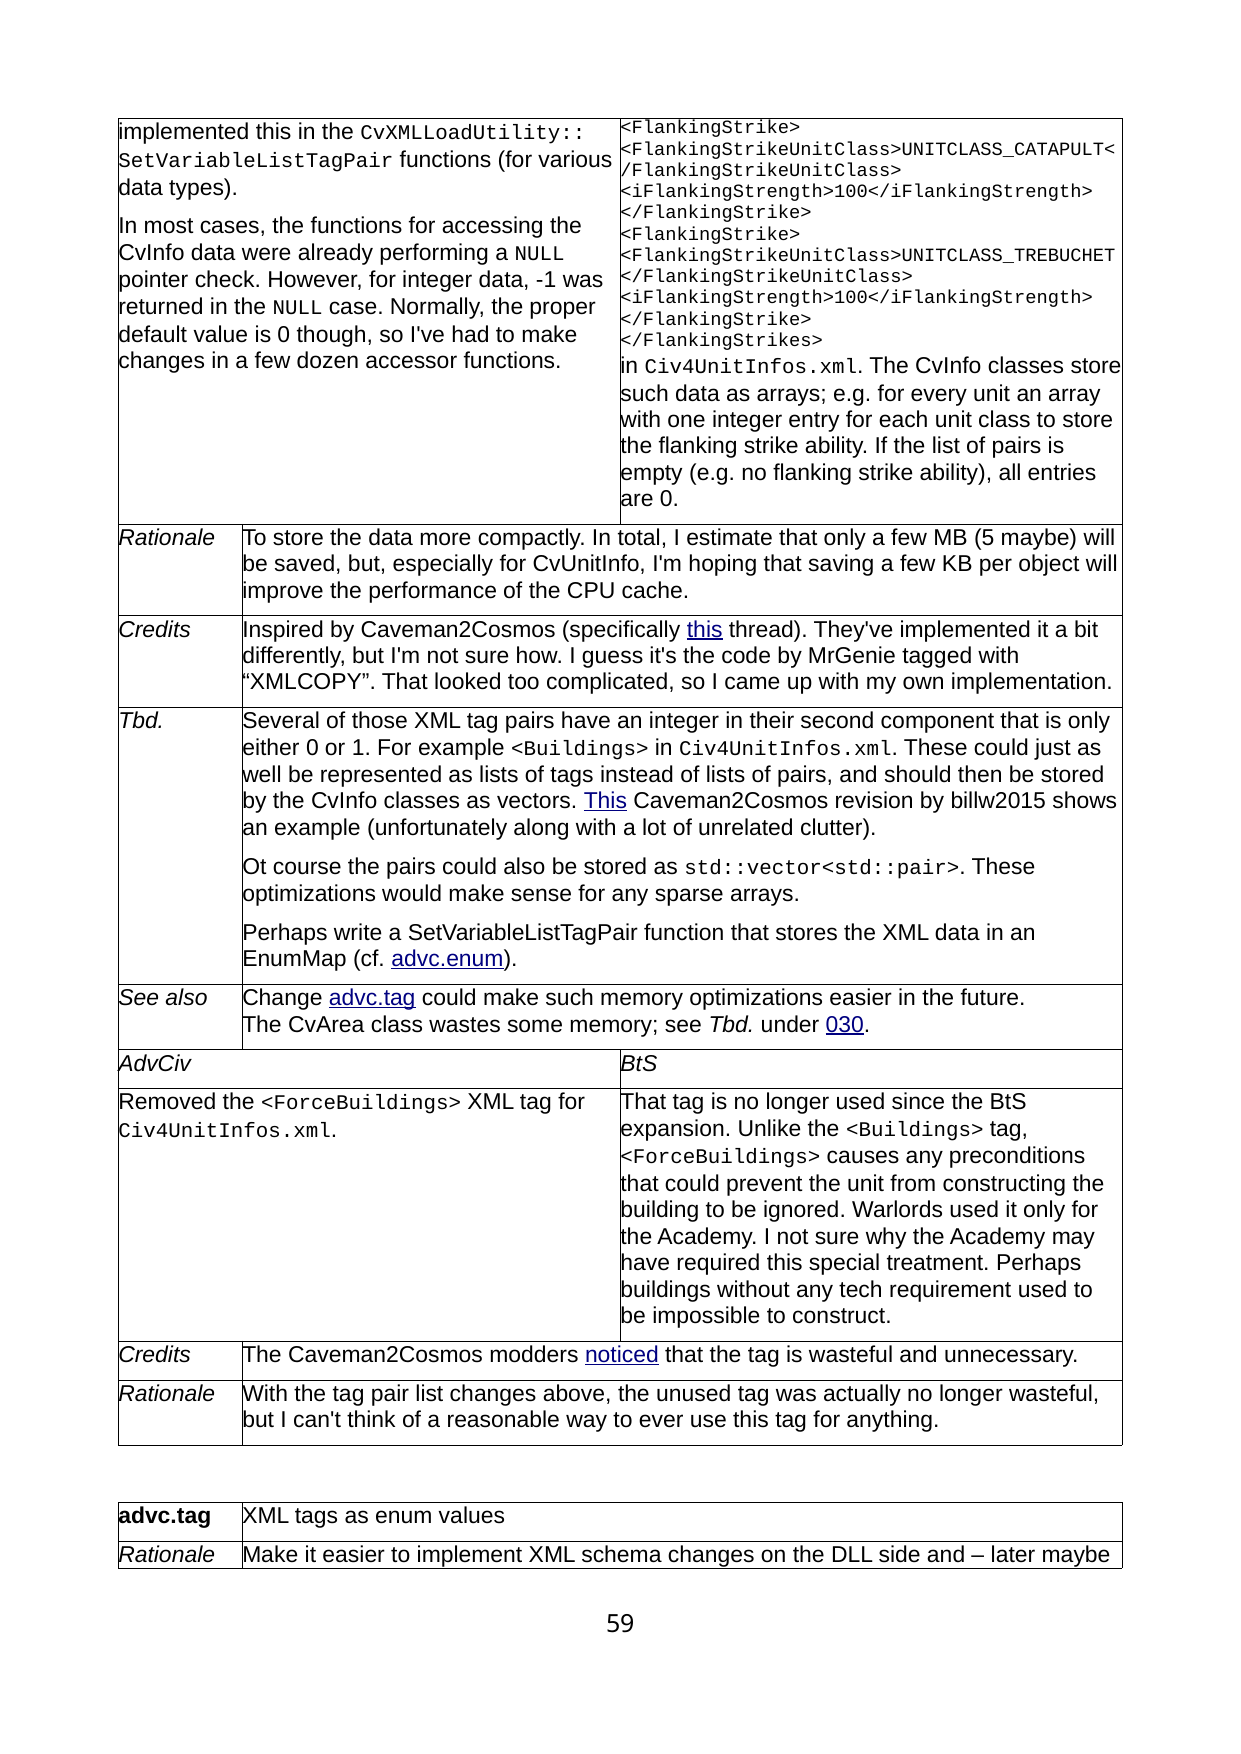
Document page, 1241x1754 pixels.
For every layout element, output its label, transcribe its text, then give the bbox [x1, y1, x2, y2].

table_cell Rationale [119, 525, 242, 615]
table_cell implemented this in the CvXMLLoadUtility:: SetVariableListTagPair functions (for various data types). In most cases, the functions for accessing the CvInfo data were already performing a NULL pointer check. However, for integer data, -1 was returned in the NULL case. Normally, the proper default value is 0 though, so I've had to make changes in a few dozen accessor functions. [119, 119, 620, 524]
table_cell The Caveman2Cosmos modders noticed that the tag is wasteful and unnecessary. [243, 1342, 1122, 1379]
table_cell Change advc.tag could make such memory optimizations easier in the future. The CvArea class wastes some memory; see Tbd. under 030. [243, 985, 1122, 1049]
table_cell Inspired by Caveman2Cosmos (specifically this thread). They've implemented it a bit differently, but I'm not sure how. I guess it's the code by MrGenie tagged with “XMLCOPY”. That looked too complicated, so I came up with my own implementation. [243, 616, 1122, 707]
table_cell BtS [621, 1050, 1122, 1088]
table_cell Credits [119, 616, 242, 707]
table_cell Tbd. [119, 708, 242, 984]
table_cell Several of those XML tag pairs have an integer in their second component that is only either 0 or 1. For example <Buildings> in Civ4UnitInfos.xml. These could just as well be represented as lists of tags instead of lists of pairs, and should then be stored by the CvInfo classes as vectors. This Caveman2Cosmos revision by billw2015 shows an example (unfortunately along with a lot of unrelated clutter). Ot course the pairs could also be stored as std::vector<std::pair>. These optimizations would make sense for any sparse arrays. Perhaps write a SetVariableListTagPair function that stores the XML data in an EnumMap (cf. advc.enum). [243, 708, 1122, 984]
table_cell Rationale [119, 1542, 242, 1568]
table_cell See also [119, 985, 242, 1049]
table_header XML tags as enum values [243, 1503, 1122, 1541]
table_cell With the tag pair list changes above, the unused tag was actually no longer wasteful, but I can't think of a reasonable way to ever use this tag for anything. [243, 1381, 1122, 1445]
table_cell <FlankingStrike> <FlankingStrikeUnitClass>UNITCLASS_CATAPULT</FlankingStrikeUnitClass> <iFlankingStrength>100</iFlankingStrength> </FlankingStrike> <FlankingStrike> <FlankingStrikeUnitClass>UNITCLASS_TREBUCHET</FlankingStrikeUnitClass> <iFlankingStrength>100</iFlankingStrength> </FlankingStrike> </FlankingStrikes> in Civ4UnitInfos.xml. The CvInfo classes store such data as arrays; e.g. for every unit an array with one integer entry for each unit class to store the flanking strike ability. If the list of pairs is empty (e.g. no flanking strike ability), all entries are 0. [621, 119, 1122, 524]
table_cell To store the data more compactly. In total, I estimate that only a few MB (5 maybe) will be saved, but, especially for CvUnitInfo, I'm hoping that saving a few KB per object will improve the performance of the CPU cache. [243, 525, 1122, 615]
table_cell Rationale [119, 1381, 242, 1445]
table_header advc.tag [119, 1503, 242, 1541]
table_cell That tag is no longer used since the BtS expansion. Unlike the <Buildings> tag, <ForceBuildings> causes any preconditions that could prevent the unit from constructing the building to be ignored. Warlords used it only for the Academy. I not sure why the Academy may have required this special treatment. Perhaps buildings without any tech requirement used to be impossible to construct. [621, 1089, 1122, 1341]
table_cell Removed the <ForceBuildings> XML tag for Civ4UnitInfos.xml. [119, 1089, 620, 1341]
table_cell Make it easier to implement XML schema changes on the DLL side and – later maybe [243, 1542, 1122, 1568]
table_cell AdvCiv [119, 1050, 620, 1088]
table_cell Credits [119, 1342, 242, 1379]
